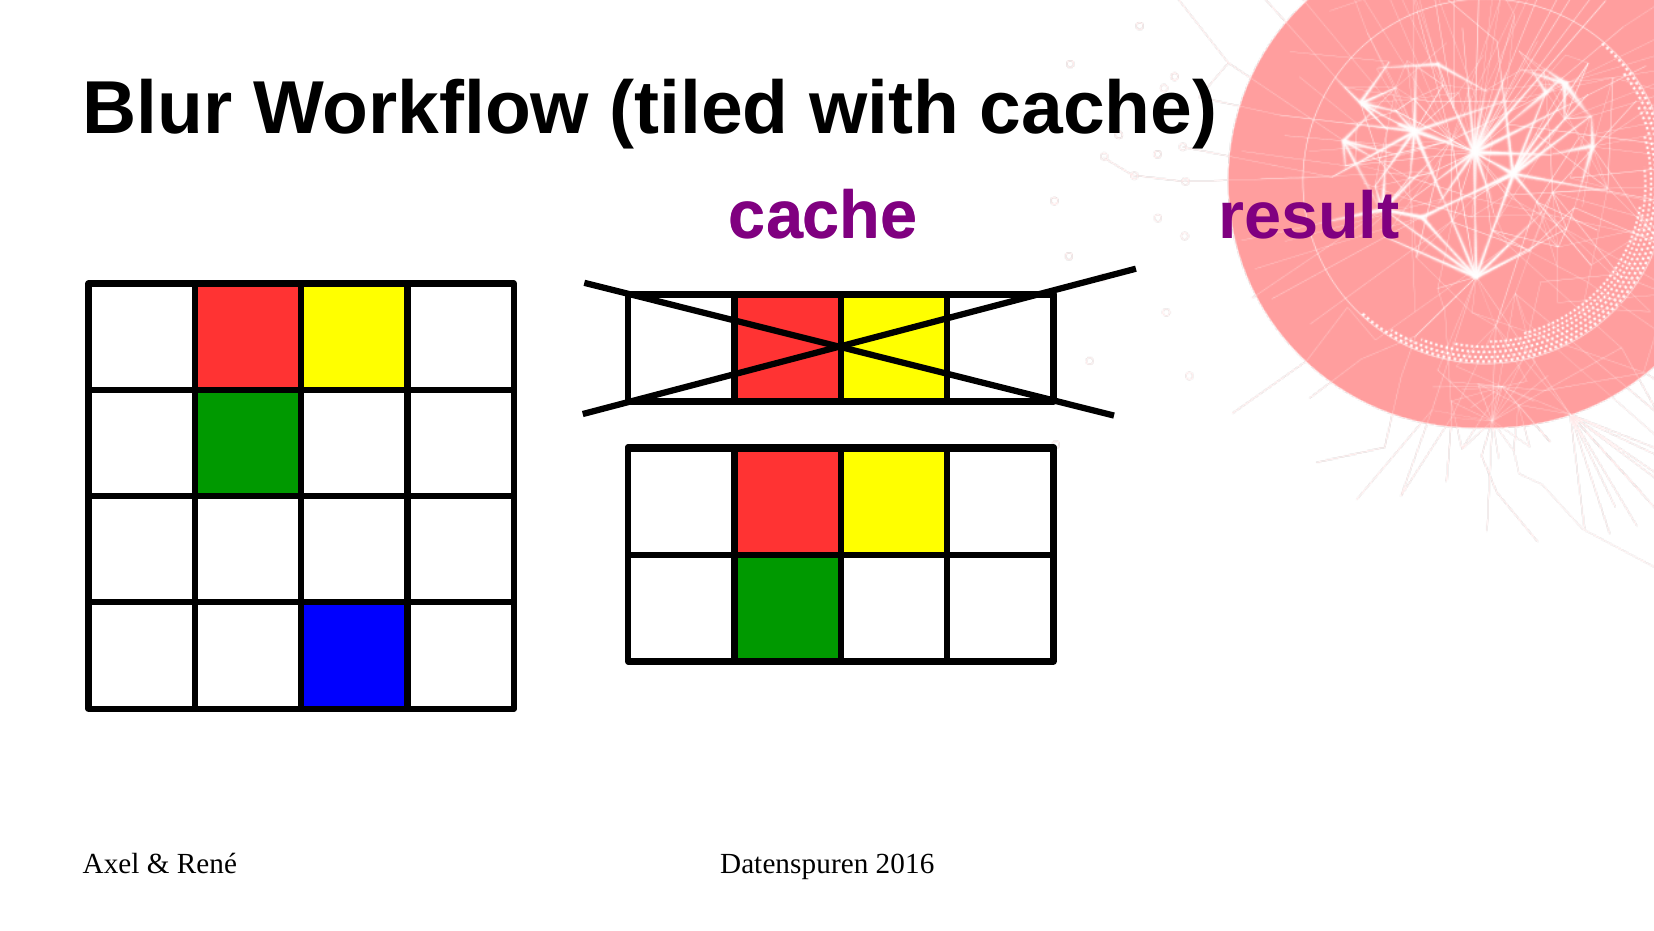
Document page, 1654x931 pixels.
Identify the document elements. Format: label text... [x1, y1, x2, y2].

text_box cache [714, 170, 995, 261]
text_box result [1203, 170, 1485, 261]
text_box [855, 294, 1054, 397]
text_box [645, 351, 1043, 402]
text_box [642, 293, 1027, 343]
text_box [628, 447, 1054, 662]
text_box [628, 298, 823, 398]
title Blur Workflow (tiled with cache) [82, 65, 1571, 150]
text_box [88, 283, 514, 709]
